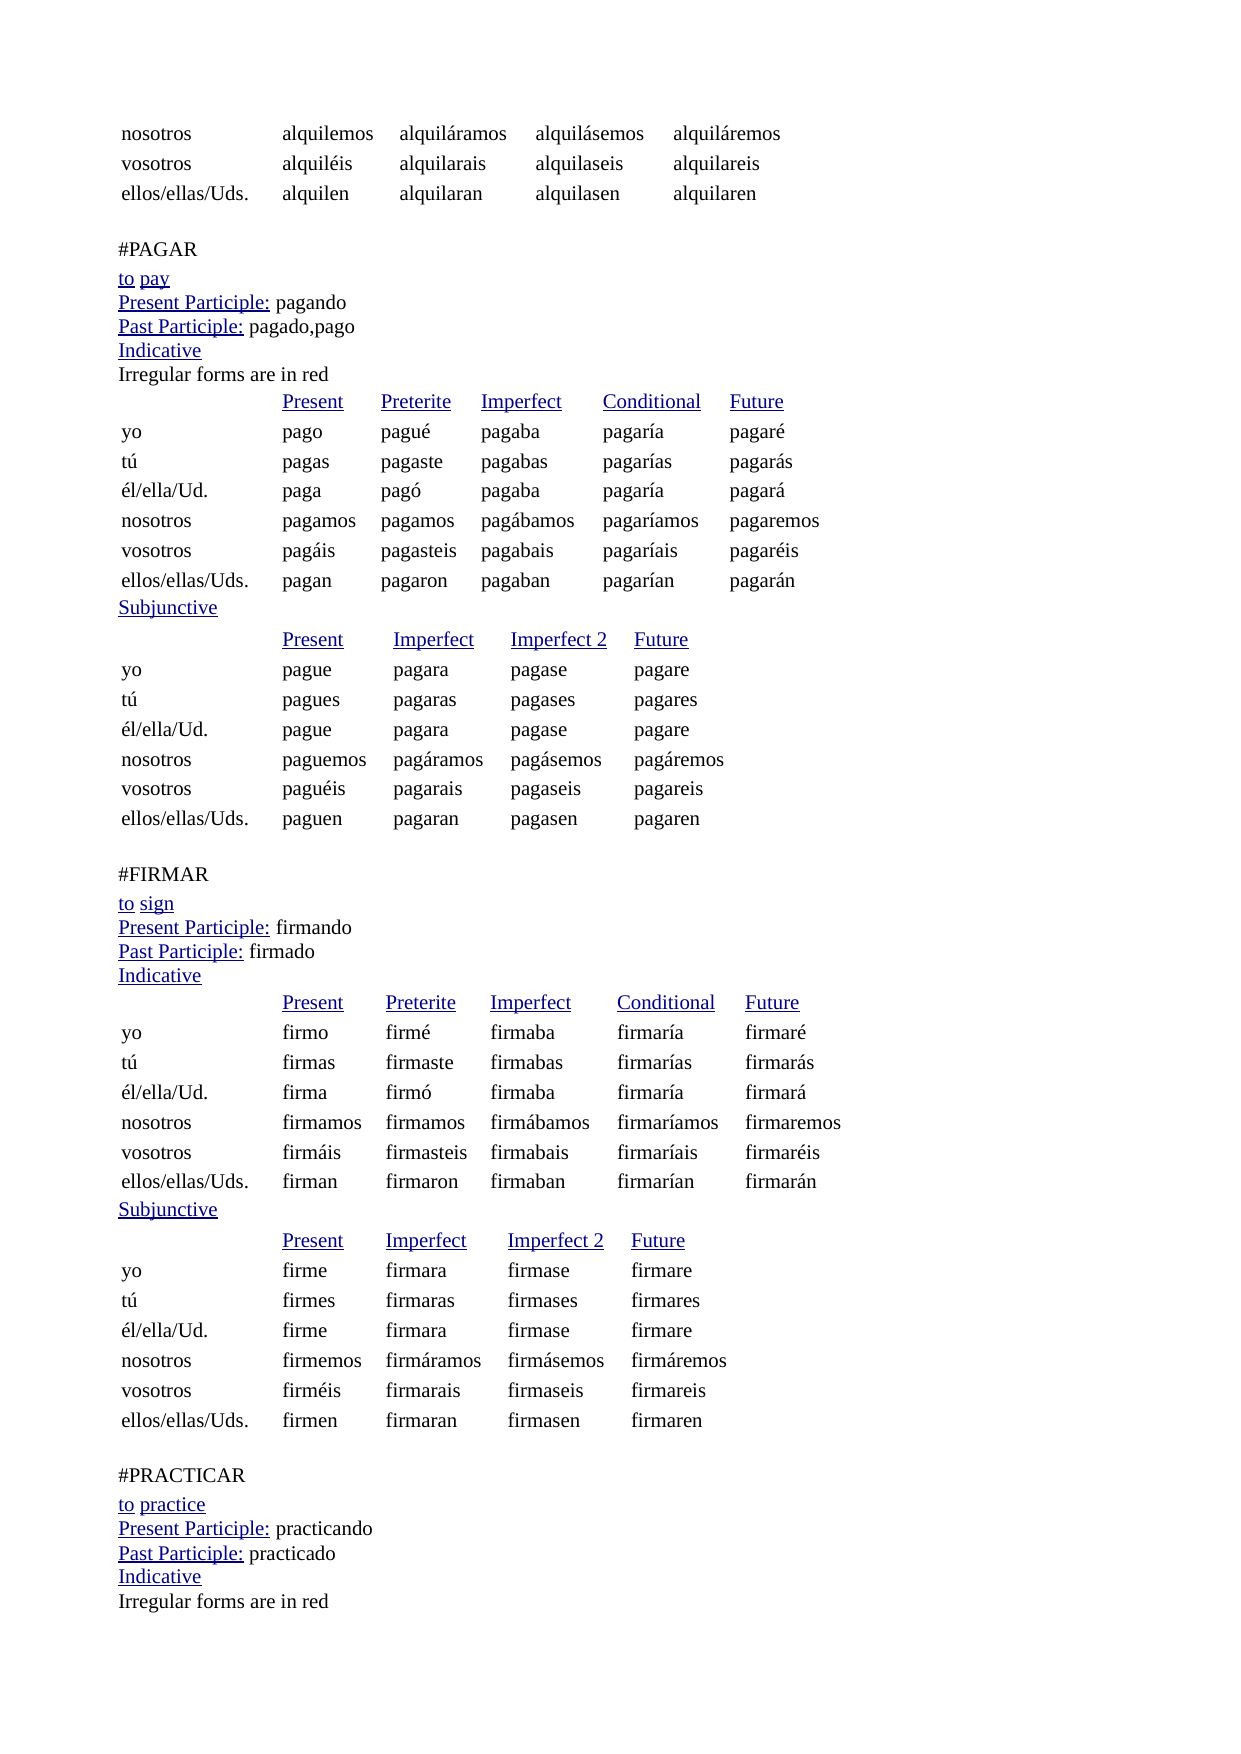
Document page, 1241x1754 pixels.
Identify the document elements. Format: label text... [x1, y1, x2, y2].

text Past Participle: firmado [118, 939, 1122, 963]
text to practice [118, 1492, 1122, 1516]
text Present Participle: practicando [118, 1516, 1122, 1540]
text Irregular forms are in red [118, 362, 1122, 386]
text Past Participle: practicado [118, 1540, 1122, 1564]
text #FIRMAR [118, 862, 1122, 886]
text Subjunctive [118, 595, 1122, 619]
text to sign [118, 891, 1122, 915]
text Past Participle: pagado,pago [118, 314, 1122, 338]
text #PAGAR [118, 237, 1122, 261]
text Subjunctive [118, 1196, 1122, 1221]
text Indicative [118, 963, 1122, 987]
text Present Participle: firmando [118, 915, 1122, 939]
text Indicative [118, 338, 1122, 362]
text Indicative [118, 1564, 1122, 1588]
text #PRACTICAR [118, 1463, 1122, 1487]
text to pay [118, 266, 1122, 289]
text Present Participle: pagando [118, 289, 1122, 314]
text Irregular forms are in red [118, 1588, 1122, 1613]
